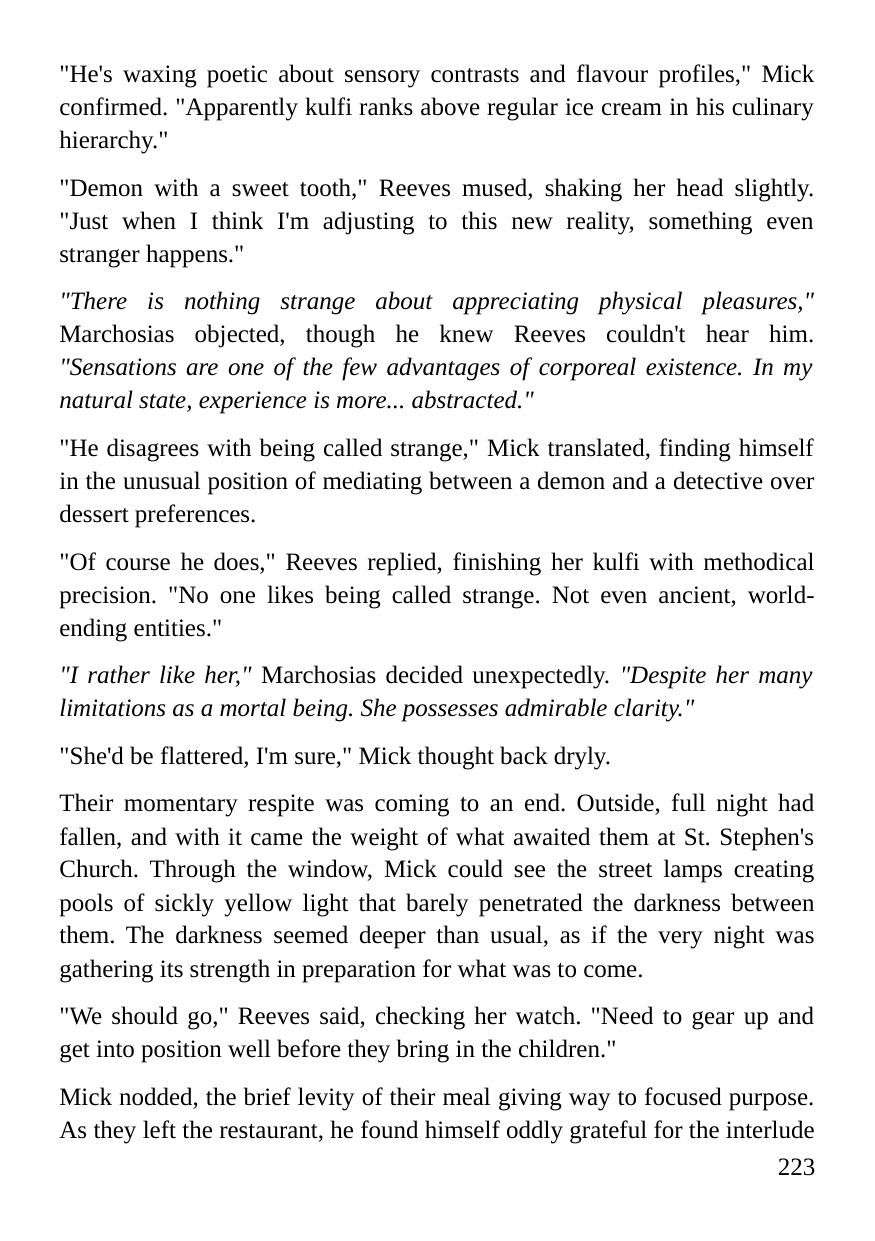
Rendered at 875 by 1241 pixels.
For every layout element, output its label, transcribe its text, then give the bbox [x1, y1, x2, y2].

text Mick nodded, the brief levity of their meal giving way to focused purpose. As they left the restaurant, he found himself oddly grateful for the interlude [59, 1082, 815, 1144]
text "There is nothing strange about appreciating physical pleasures," Marchosias objected, though he knew Reeves couldn't hear him. "Sensations are one of the few advantages of corporeal existence. In my natural state, experience is more... abstracted." [59, 286, 815, 414]
text "We should go," Reeves said, checking her watch. "Need to gear up and get into position well before they bring in the children." [59, 1001, 815, 1063]
text "He disagrees with being called strange," Mick translated, finding himself in the unusual position of mediating between a demon and a detective over dessert preferences. [59, 433, 815, 528]
text "He's waxing poetic about sensory contrasts and flavour profiles," Mick confirmed. "Apparently kulfi ranks above regular ice cream in his culinary hierarchy." [59, 59, 815, 154]
text "Of course he does," Reeves replied, finishing her kulfi with methodical precision. "No one likes being called strange. Not even ancient, world-ending entities." [59, 547, 815, 641]
text "I rather like her," Marchosias decided unexpectedly. "Despite her many limitations as a mortal being. She possesses admirable clarity." [59, 660, 815, 722]
text "Demon with a sweet tooth," Reeves mused, shaking her head slightly. "Just when I think I'm adjusting to this new reality, something even stranger happens." [59, 173, 815, 267]
text "She'd be flattered, I'm sure," Mick thought back dryly. [59, 741, 815, 770]
text Their momentary respite was coming to an end. Outside, full night had fallen, and with it came the weight of what awaited them at St. Stephen's Church. Through the window, Mick could see the street lamps creating pools of sickly yellow light that barely penetrated the darkness between them. The darkness seemed deeper than usual, as if the very night was gathering its strength in preparation for what was to come. [59, 788, 815, 982]
